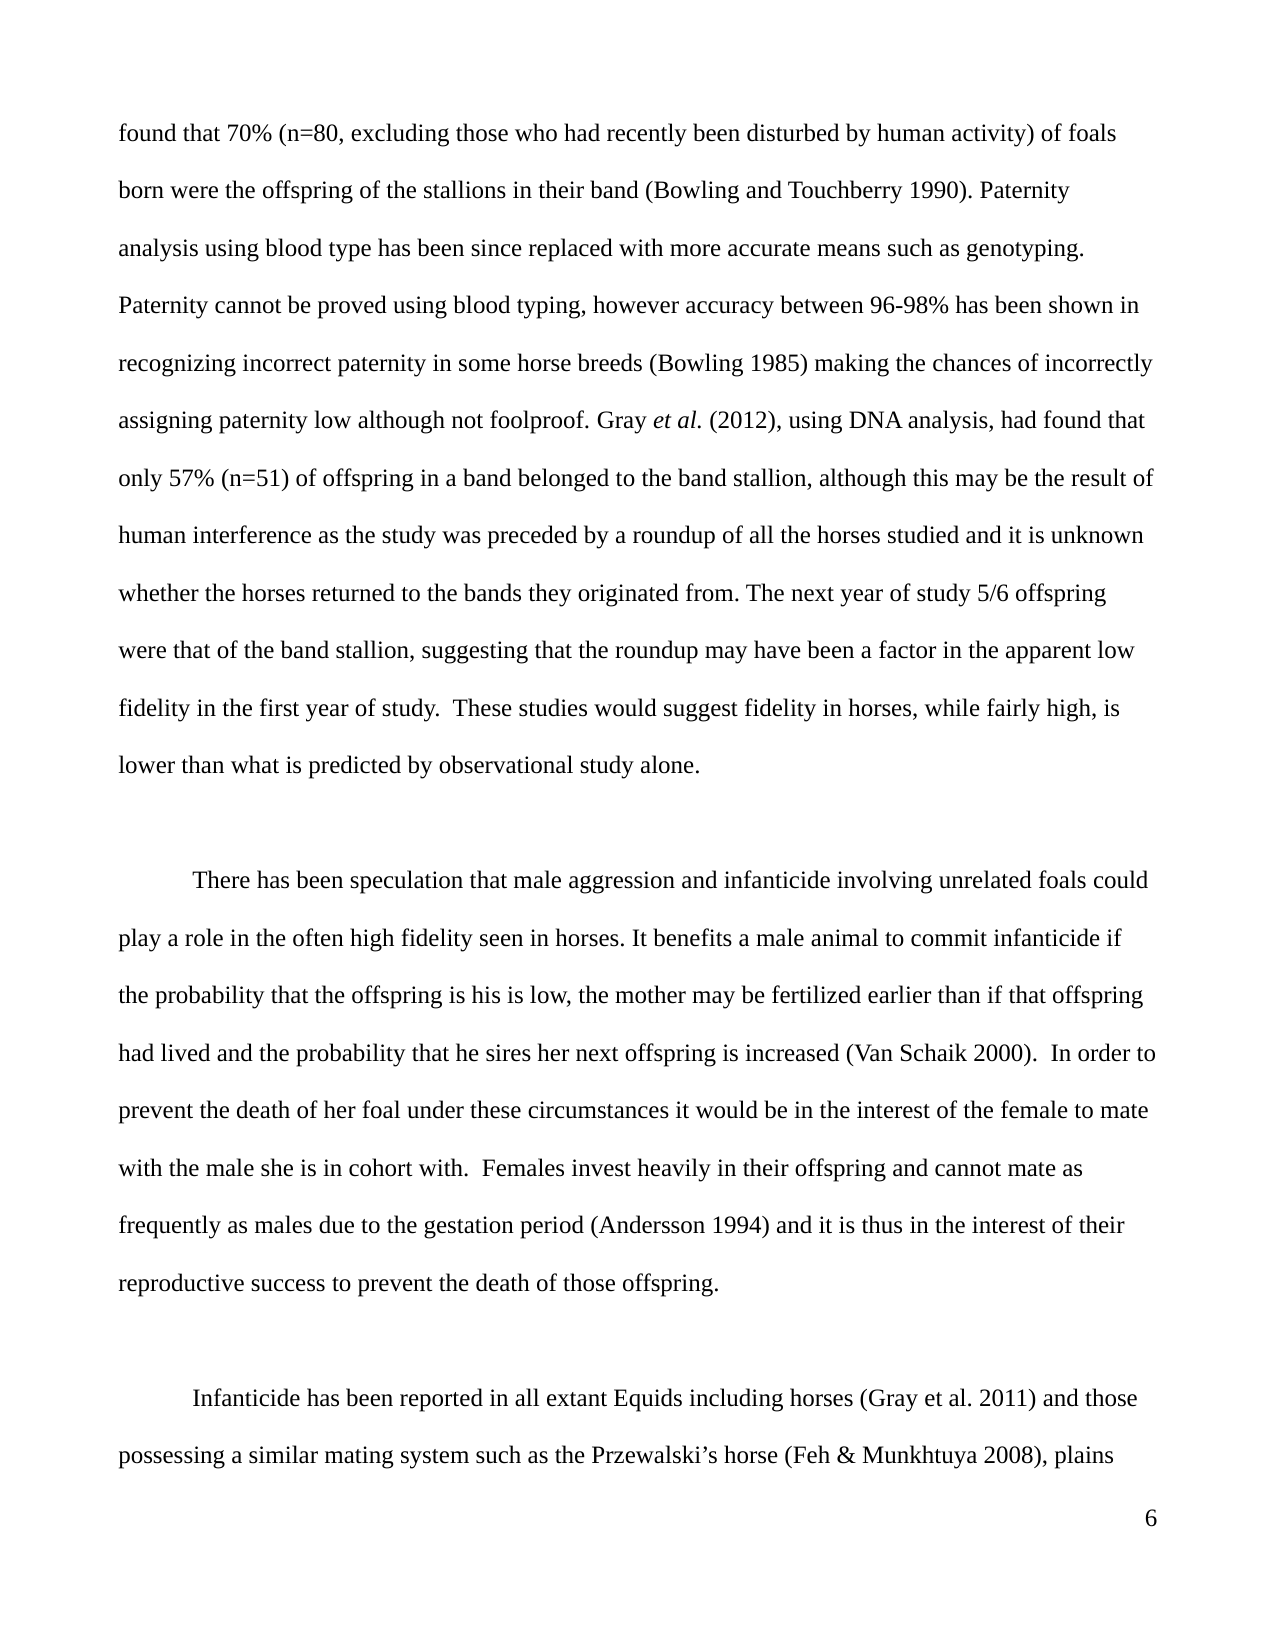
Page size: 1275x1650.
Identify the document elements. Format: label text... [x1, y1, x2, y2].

text Infanticide has been reported in all extant Equids including horses (Gray et al. 2011) and those possessing a similar mating system such as the Przewalski’s horse (Feh & Munkhtuya 2008), plains [118, 1383, 1157, 1469]
text found that 70% (n=80, excluding those who had recently been disturbed by human activity) of foals born were the offspring of the stallions in their band (Bowling and Touchberry 1990). Paternity analysis using blood type has been since replaced with more accurate means such as genotyping. Paternity cannot be proved using blood typing, however accuracy between 96-98% has been shown in recognizing incorrect paternity in some horse breeds (Bowling 1985) making the chances of incorrectly assigning paternity low although not foolproof. Gray et al. (2012), using DNA analysis, had found that only 57% (n=51) of offspring in a band belonged to the band stallion, although this may be the result of human interference as the study was preceded by a roundup of all the horses studied and it is unknown whether the horses returned to the bands they originated from. The next year of study 5/6 offspring were that of the band stallion, suggesting that the roundup may have been a factor in the apparent low fidelity in the first year of study. These studies would suggest fidelity in horses, while fairly high, is lower than what is predicted by observational study alone. [118, 118, 1157, 779]
text There has been speculation that male aggression and infanticide involving unrelated foals could play a role in the often high fidelity seen in horses. It benefits a male animal to commit infanticide if the probability that the offspring is his is low, the mother may be fertilized earlier than if that offspring had lived and the probability that he sires her next offspring is increased (Van Schaik 2000). In order to prevent the death of her foal under these circumstances it would be in the interest of the female to mate with the male she is in cohort with. Females invest heavily in their offspring and cannot mate as frequently as males due to the gestation period (Andersson 1994) and it is thus in the interest of their reproductive success to prevent the death of those offspring. [118, 866, 1157, 1297]
